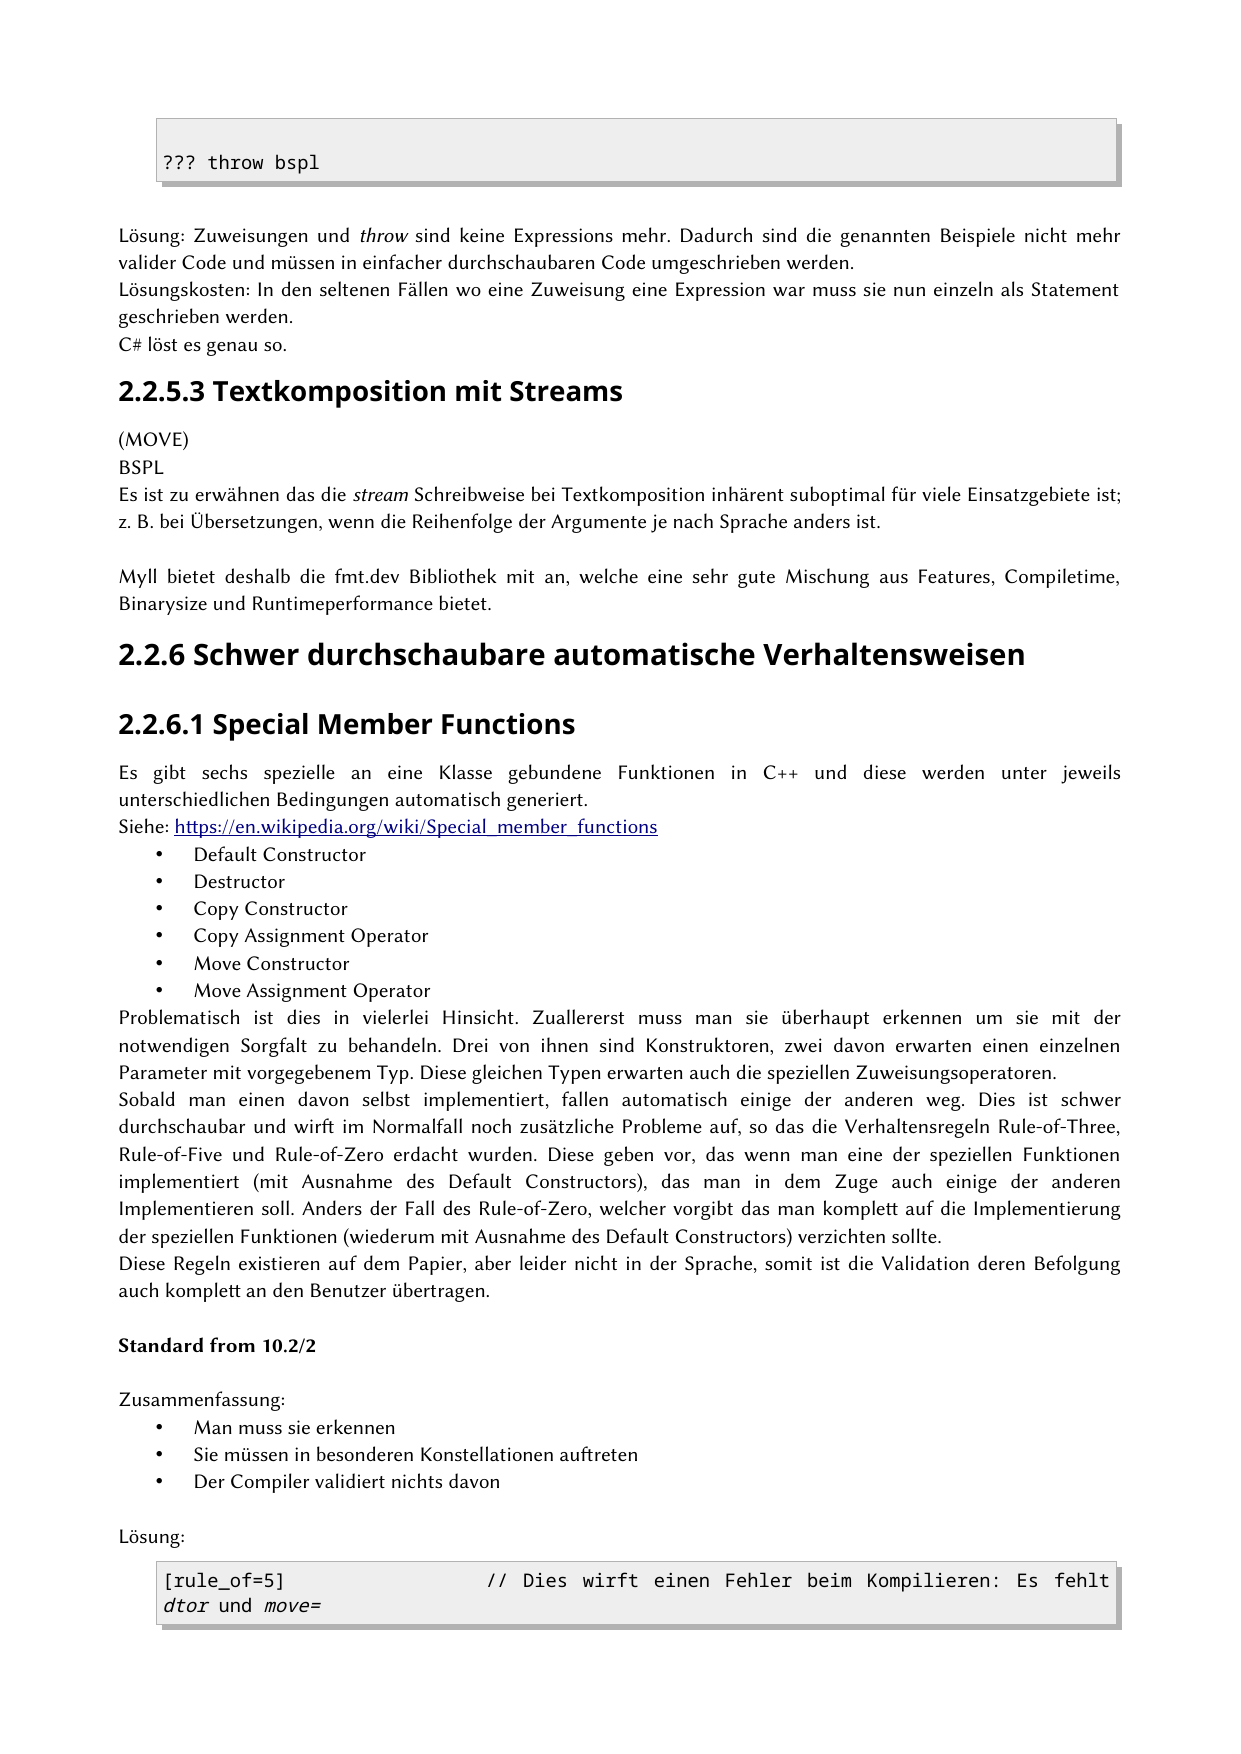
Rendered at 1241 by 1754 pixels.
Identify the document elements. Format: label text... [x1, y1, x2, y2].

text Lösung: Zuweisungen und throw sind keine Expressions mehr. Dadurch sind die genannten Beispiele nicht mehr valider Code und müssen in einfacher durchschaubaren Code umgeschrieben werden. [118, 223, 1122, 274]
list Default Constructor [156, 842, 1122, 866]
list Sie müssen in besonderen Konstellationen auftreten [156, 1443, 1122, 1467]
text ??? throw bspl [157, 144, 1116, 181]
text C# löst es genau so. [118, 332, 1122, 356]
text (MOVE) [118, 428, 1122, 452]
text Zusammenfassung: [118, 1388, 1122, 1412]
text Diese Regeln existieren auf dem Papier, aber leider nicht in der Sprache, somit ist die Validation deren Befolgung auch komplett an den Benutzer übertragen. [118, 1252, 1122, 1303]
text Standard from 10.2/2 [118, 1334, 1122, 1357]
list Man muss sie erkennen [156, 1416, 1122, 1439]
text [rule_of=5] // Dies wirft einen Fehler beim Kompilieren: Es fehlt dtor und move= [157, 1562, 1116, 1624]
list Der Compiler validiert nichts davon [156, 1470, 1122, 1494]
text Sobald man einen davon selbst implementiert, fallen automatisch einige der anderen weg. Dies ist schwer durchschaubar und wirft im Normalfall noch zusätzliche Probleme auf, so das die Verhaltensregeln Rule-of-Three, Rule-of-Five und Rule-of-Zero erdacht wurden. Diese geben vor, das wenn man eine der speziellen Funktionen implementiert (mit Ausnahme des Default Constructors), das man in dem Zuge auch einige der anderen Implementieren soll. Anders der Fall des Rule-of-Zero, welcher vorgibt das man komplett auf die Implementierung der speziellen Funktionen (wiederum mit Ausnahme des Default Constructors) verzichten sollte. [118, 1088, 1122, 1248]
subtitle Textkomposition mit Streams [118, 372, 1122, 410]
list Move Assignment Operator [156, 979, 1122, 1003]
list Copy Constructor [156, 897, 1122, 921]
text Problematisch ist dies in vielerlei Hinsicht. Zuallererst muss man sie überhaupt erkennen um sie mit der notwendigen Sorgfalt zu behandeln. Drei von ihnen sind Konstruktoren, zwei davon erwarten einen einzelnen Parameter mit vorgegebenem Typ. Diese gleichen Typen erwarten auch die speziellen Zuweisungsoperatoren. [118, 1006, 1122, 1084]
subtitle Schwer durchschaubare automatische Verhaltensweisen [118, 634, 1122, 674]
list Move Constructor [156, 952, 1122, 975]
text Es ist zu erwähnen das die stream Schreibweise bei Textkomposition inhärent suboptimal für viele Einsatzgebiete ist; z. B. bei Übersetzungen, wenn die Reihenfolge der Argumente je nach Sprache anders ist. Myll bietet deshalb die fmt.dev Bibliothek mit an, welche eine sehr gute Mischung aus Features, Compiletime, Binarysize und Runtimeperformance bietet. [118, 483, 1122, 616]
text BSPL [118, 455, 1122, 479]
text Lösung: [118, 1525, 1122, 1548]
list Destructor [156, 870, 1122, 893]
subtitle Special Member Functions [118, 705, 1122, 742]
text Es gibt sechs spezielle an eine Klasse gebundene Funktionen in C++ und diese werden unter jeweils unterschiedlichen Bedingungen automatisch generiert. [118, 761, 1122, 812]
list Copy Assignment Operator [156, 924, 1122, 948]
text Siehe: https://en.wikipedia.org/wiki/Special_member_functions [118, 815, 1122, 839]
text Lösungskosten: In den seltenen Fällen wo eine Zuweisung eine Expression war muss sie nun einzeln als Statement geschrieben werden. [118, 278, 1122, 329]
